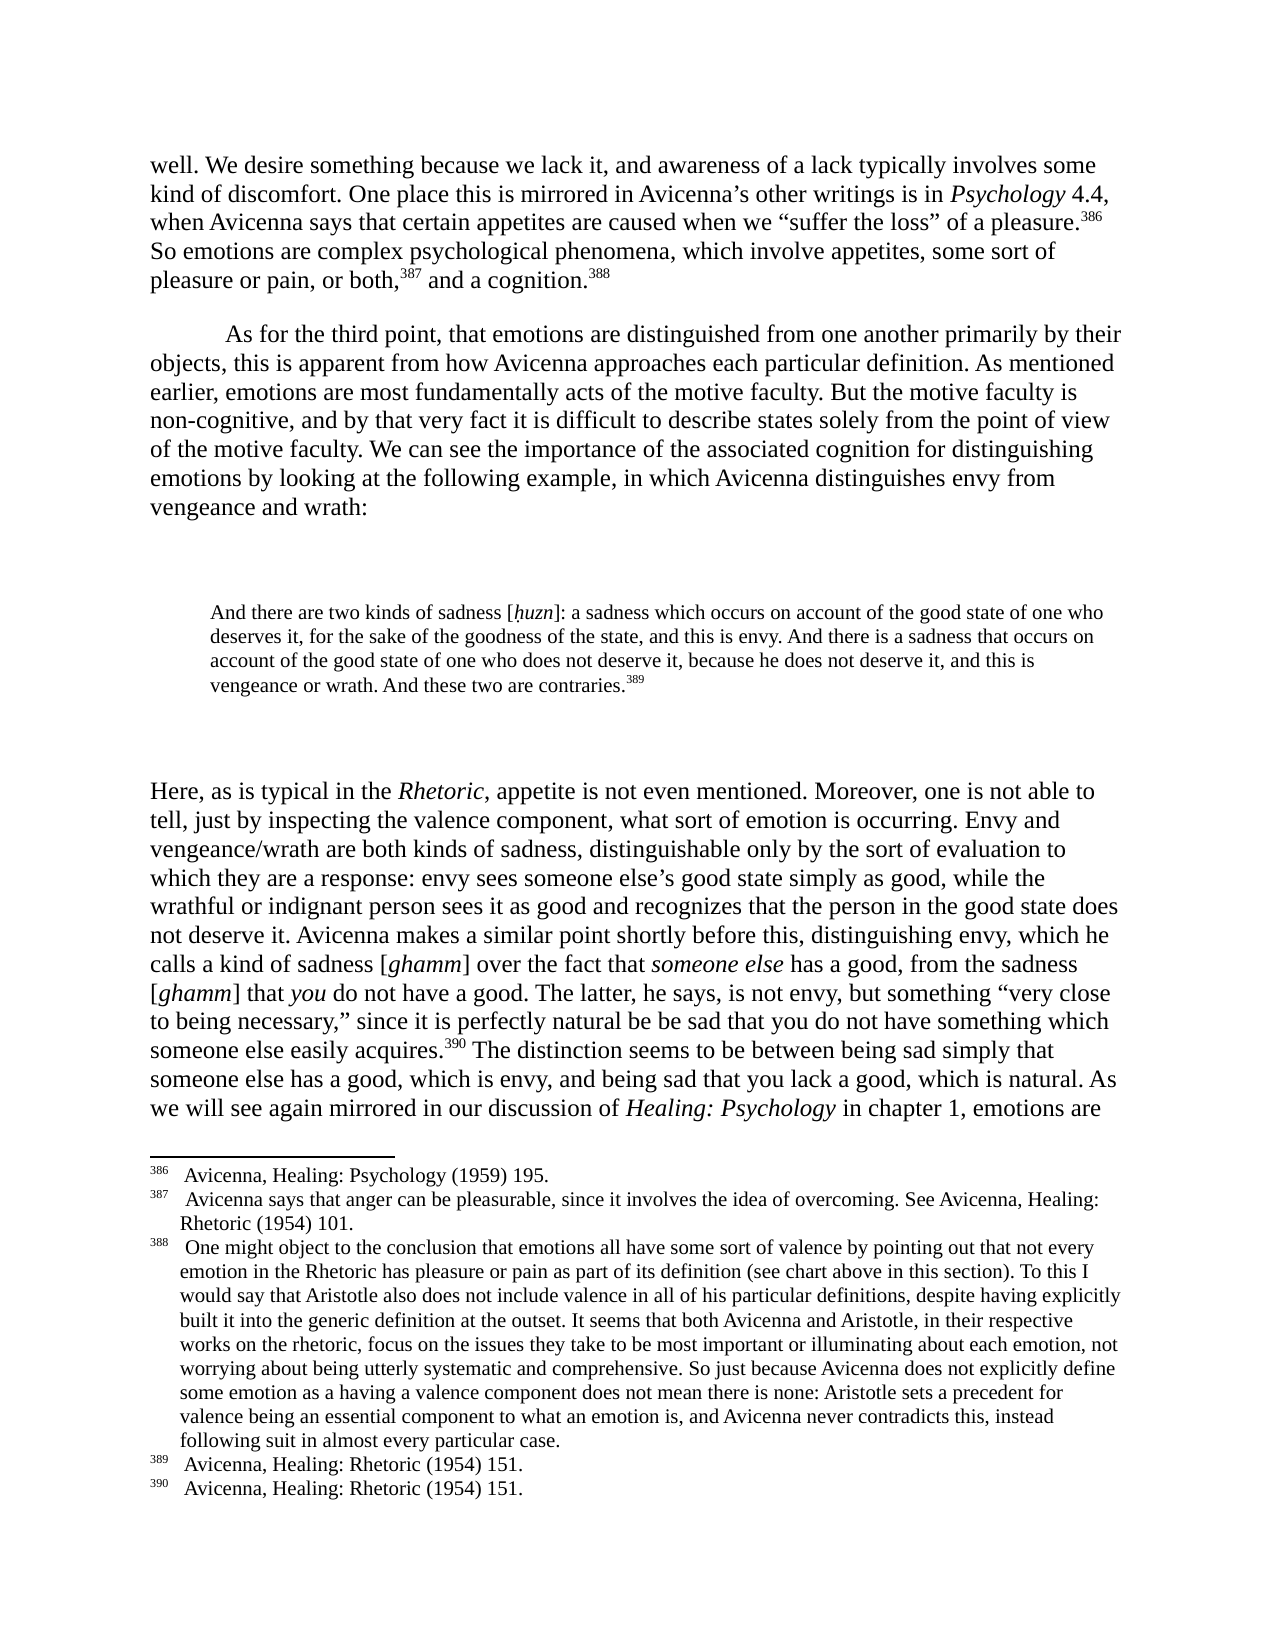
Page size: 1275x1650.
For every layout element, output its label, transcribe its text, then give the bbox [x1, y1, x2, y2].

text Avicenna says that anger can be pleasurable, since it involves the idea of overcoming. See Avicenna, Healing: Rhetoric (1954) 101. [150, 1187, 1125, 1235]
text Here, as is typical in the Rhetoric, appetite is not even mentioned. Moreover, one is not able to tell, just by inspecting the valence component, what sort of emotion is occurring. Envy and vengeance/wrath are both kinds of sadness, distinguishable only by the sort of evaluation to which they are a response: envy sees someone else’s good state simply as good, while the wrathful or indignant person sees it as good and recognizes that the person in the good state does not deserve it. Avicenna makes a similar point shortly before this, distinguishing envy, which he calls a kind of sadness [ghamm] over the fact that someone else has a good, from the sadness [ghamm] that you do not have a good. The latter, he says, is not envy, but something “very close to being necessary,” since it is perfectly natural be be sad that you do not have something which someone else easily acquires. The distinction seems to be between being sad simply that someone else has a good, which is envy, and being sad that you lack a good, which is natural. As we will see again mirrored in our discussion of Healing: Psychology in chapter 1, emotions are [150, 776, 1125, 1121]
text And there are two kinds of sadness [ḥuzn]: a sadness which occurs on account of the good state of one who deserves it, for the sake of the goodness of the state, and this is envy. And there is a sadness that occurs on account of the good state of one who does not deserve it, because he does not deserve it, and this is vengeance or wrath. And these two are contraries. [210, 600, 1125, 697]
text Avicenna, Healing: Rhetoric (1954) 151. [150, 1476, 1125, 1500]
text well. We desire something because we lack it, and awareness of a lack typically involves some kind of discomfort. One place this is mirrored in Avicenna’s other writings is in Psychology 4.4, when Avicenna says that certain appetites are caused when we “suffer the loss” of a pleasure. So emotions are complex psychological phenomena, which involve appetites, some sort of pleasure or pain, or both, and a cognition. [150, 150, 1125, 294]
text Avicenna, Healing: Psychology (1959) 195. [150, 1163, 1125, 1187]
text Avicenna, Healing: Rhetoric (1954) 151. [150, 1452, 1125, 1476]
text As for the third point, that emotions are distinguished from one another primarily by their objects, this is apparent from how Avicenna approaches each particular definition. As mentioned earlier, emotions are most fundamentally acts of the motive faculty. But the motive faculty is non-cognitive, and by that very fact it is difficult to describe states solely from the point of view of the motive faculty. We can see the importance of the associated cognition for distinguishing emotions by looking at the following example, in which Avicenna distinguishes envy from vengeance and wrath: [150, 319, 1125, 521]
text One might object to the conclusion that emotions all have some sort of valence by pointing out that not every emotion in the Rhetoric has pleasure or pain as part of its definition (see chart above in this section). To this I would say that Aristotle also does not include valence in all of his particular definitions, despite having explicitly built it into the generic definition at the outset. It seems that both Avicenna and Aristotle, in their respective works on the rhetoric, focus on the issues they take to be most important or illuminating about each emotion, not worrying about being utterly systematic and comprehensive. So just because Avicenna does not explicitly define some emotion as a having a valence component does not mean there is none: Aristotle sets a precedent for valence being an essential component to what an emotion is, and Avicenna never contradicts this, instead following suit in almost every particular case. [150, 1235, 1125, 1452]
